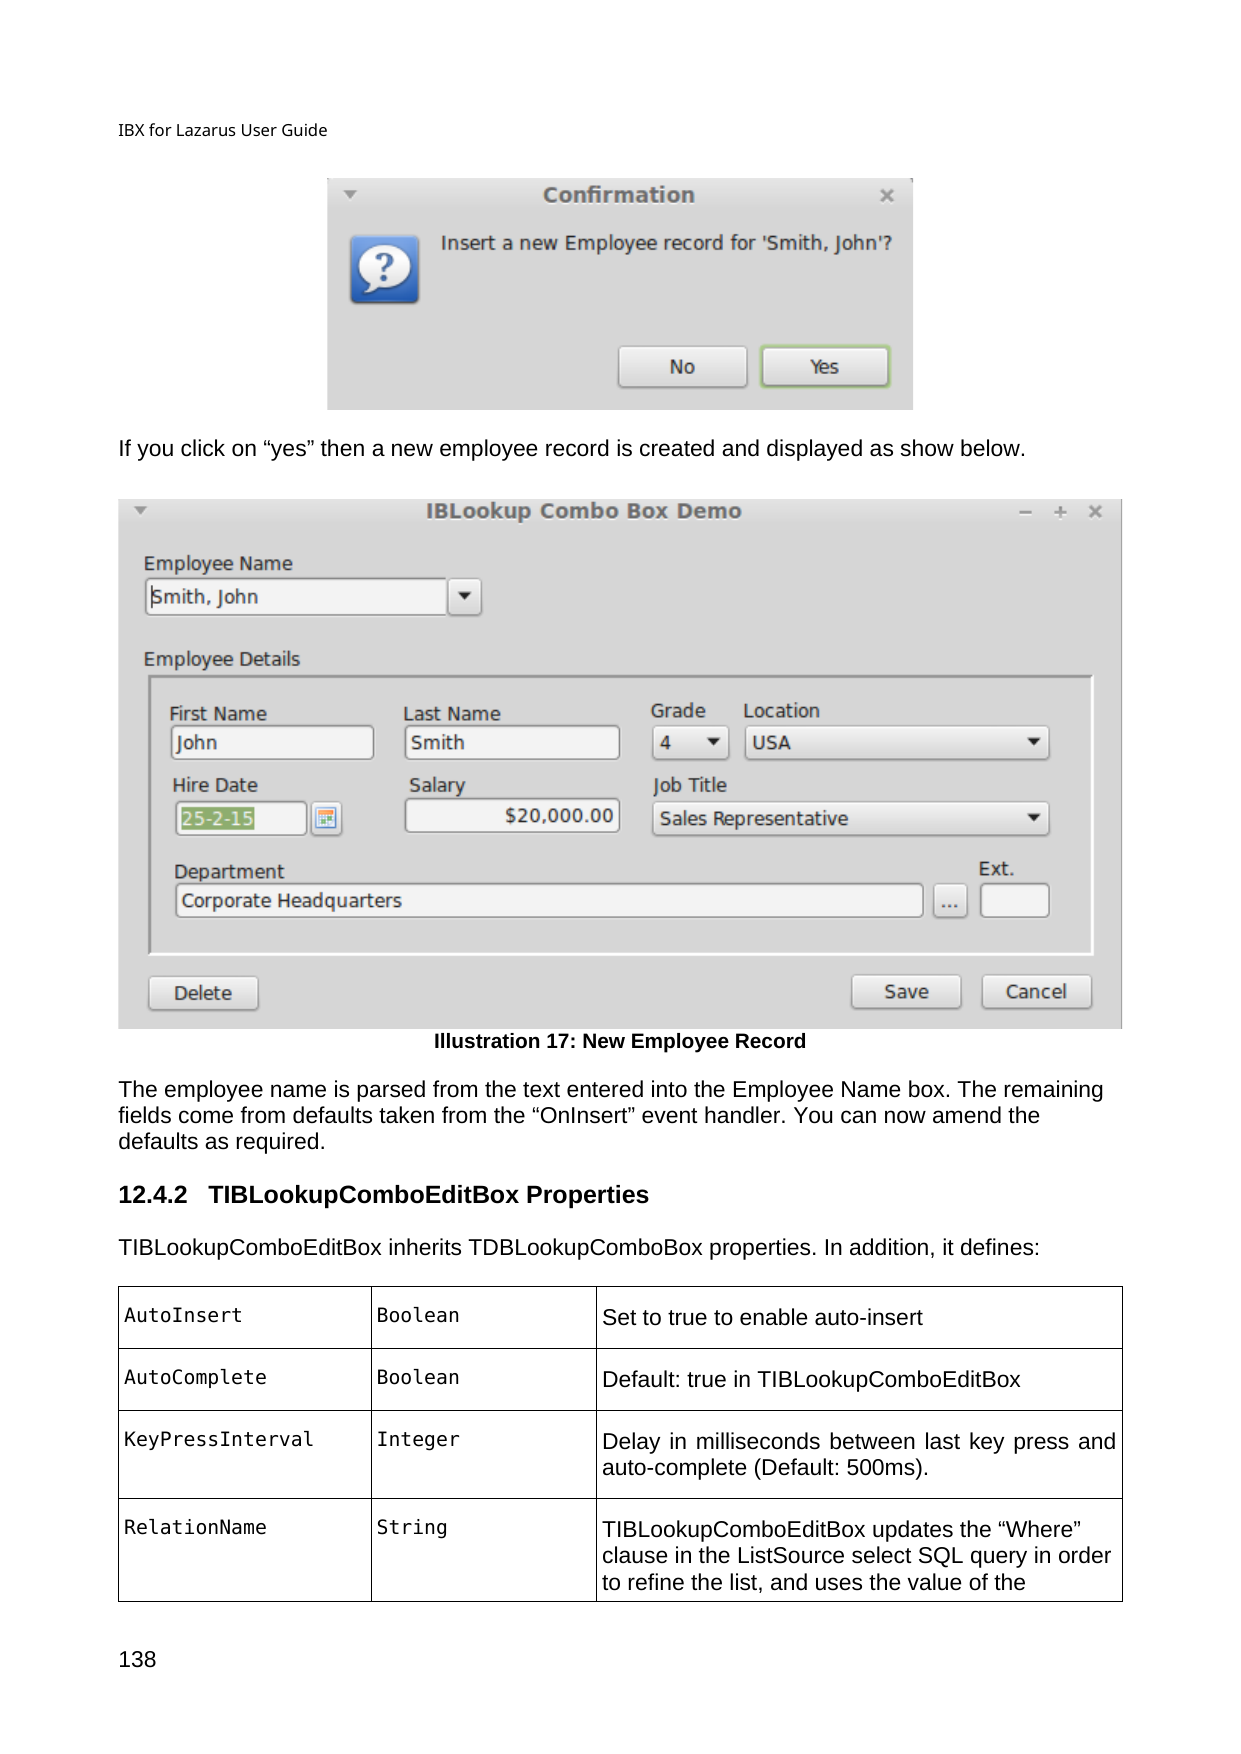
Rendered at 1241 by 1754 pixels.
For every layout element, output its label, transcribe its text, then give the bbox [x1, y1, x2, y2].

picture [327, 178, 914, 410]
table_cell Boolean [372, 1349, 596, 1410]
table_cell RelationName [119, 1499, 371, 1601]
text [118, 487, 1122, 499]
table_cell AutoComplete [119, 1349, 371, 1410]
table_cell Default: true in TIBLookupComboEditBox [597, 1349, 1122, 1410]
table_header Boolean [372, 1287, 596, 1348]
table_cell Delay in milliseconds between last key press and auto-complete (Default: 500ms). [597, 1411, 1122, 1498]
table_cell KeyPressInterval [119, 1411, 371, 1498]
table_cell String [372, 1499, 596, 1601]
subtitle TIBLookupComboEditBox Properties [118, 1180, 1122, 1209]
table_cell Integer [372, 1411, 596, 1498]
text If you click on “yes” then a new employee record is created and displayed as show below. [118, 432, 1122, 461]
text Illustration 17: New Employee Record [118, 1029, 1122, 1052]
table_cell TIBLookupComboEditBox updates the “Where” clause in the ListSource select SQL query in order to refine the list, and uses the value of the [597, 1499, 1122, 1601]
text The employee name is parsed from the text entered into the Employee Name box. The remaining fields come from defaults taken from the “OnInsert” event handler. You can now amend the defaults as required. [118, 1052, 1122, 1154]
table_header Set to true to enable auto-insert [597, 1287, 1122, 1348]
text TIBLookupComboEditBox inherits TDBLookupComboBox properties. In addition, it defines: [118, 1234, 1122, 1261]
picture [118, 499, 1123, 1029]
table_header AutoInsert [119, 1287, 371, 1348]
